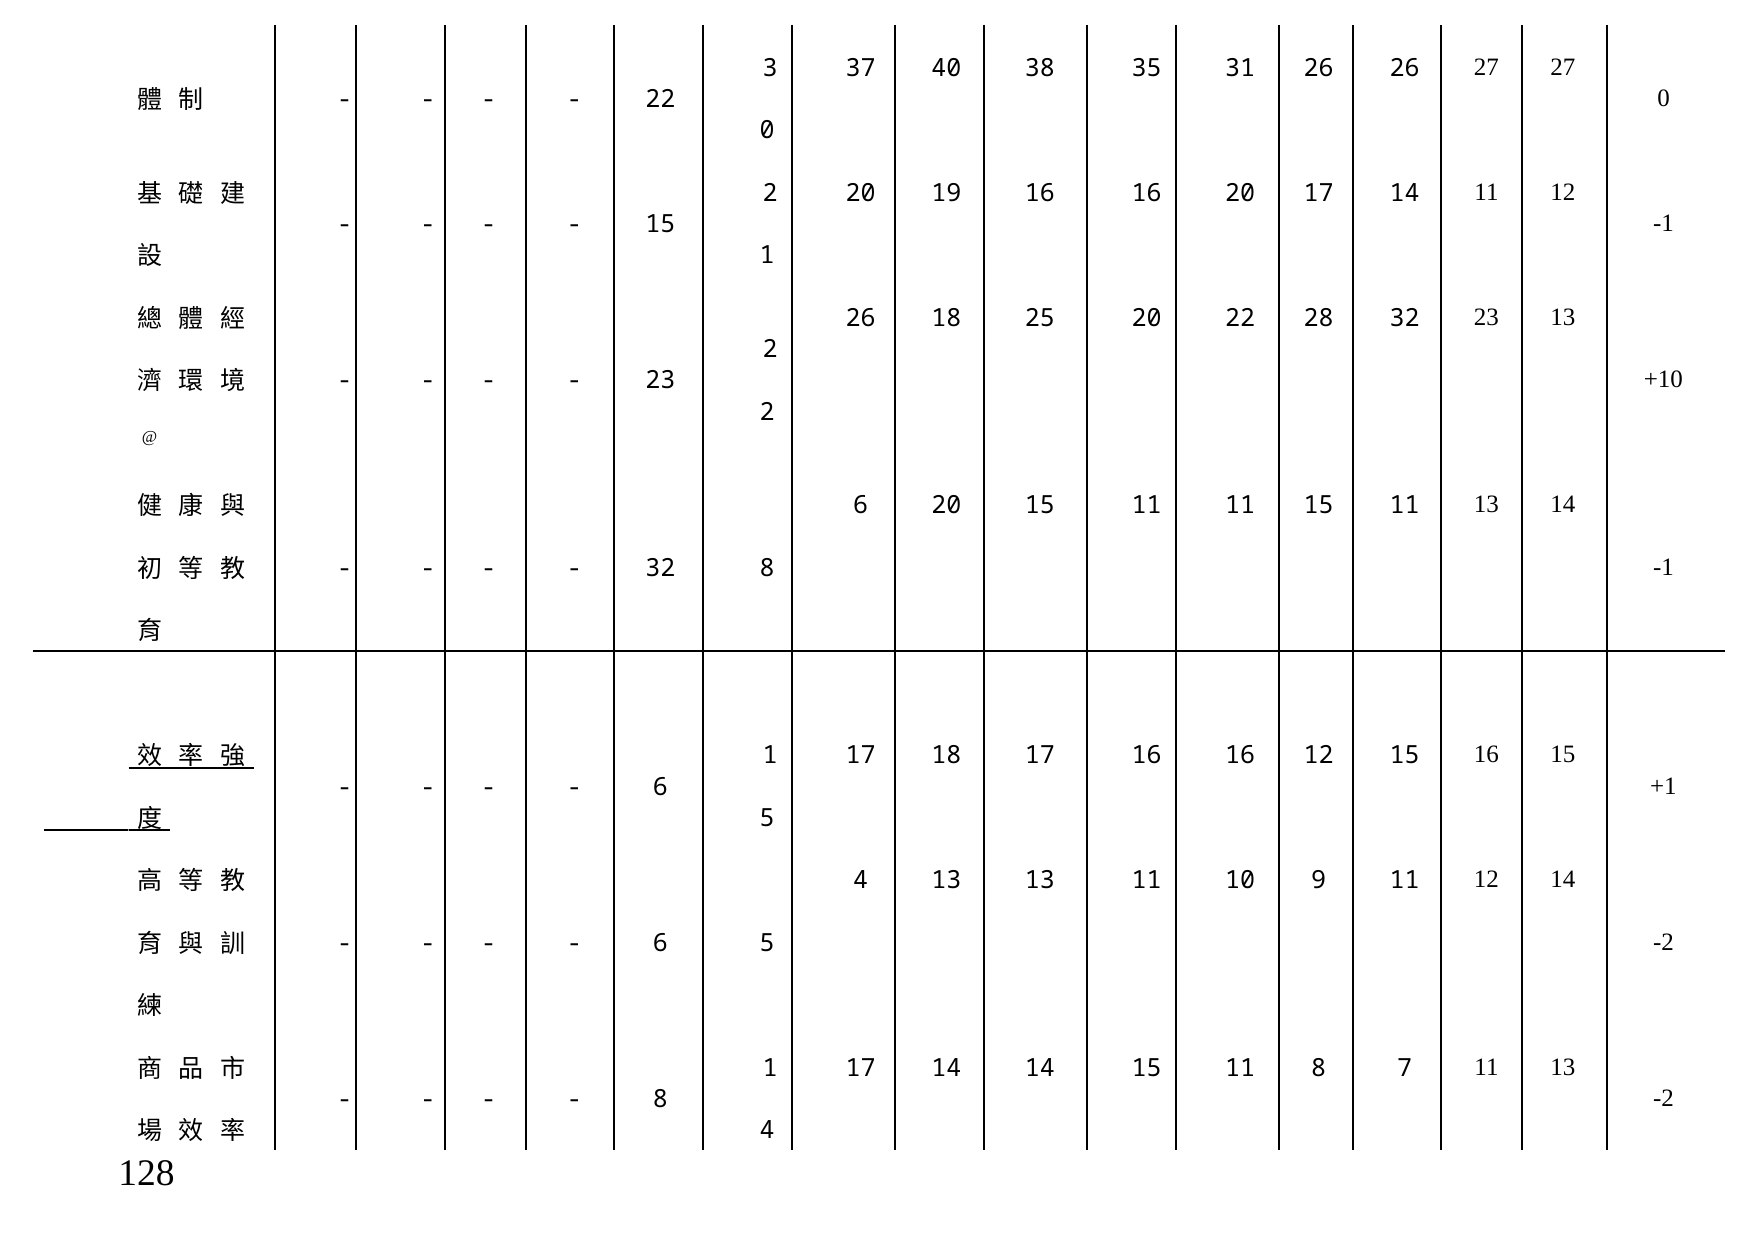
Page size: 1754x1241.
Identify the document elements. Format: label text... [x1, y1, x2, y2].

table_cell 28 [1280, 275, 1352, 462]
table_cell - [276, 652, 355, 837]
table_cell - [276, 25, 355, 150]
table_cell 12 [1442, 837, 1521, 1025]
table_cell 14 [704, 1025, 791, 1150]
table_cell 19 [896, 150, 983, 275]
table_cell 6 [615, 652, 702, 837]
table_cell - [527, 275, 613, 462]
table_cell 17 [793, 652, 894, 837]
table_cell 13 [896, 837, 983, 1025]
table_cell 健康與初等教育 [33, 462, 274, 650]
table_cell 7 [1354, 1025, 1440, 1150]
table_cell -1 [1608, 462, 1725, 650]
table_cell - [357, 462, 444, 650]
table_cell 高等教育與訓練 [33, 837, 274, 1025]
table_cell 11 [1177, 462, 1278, 650]
table_cell 11 [1354, 837, 1440, 1025]
table_cell 體制 [33, 25, 274, 150]
table_cell 11 [1442, 150, 1521, 275]
table_cell 15 [1523, 652, 1606, 837]
table_cell 15 [985, 462, 1086, 650]
table_cell - [276, 462, 355, 650]
table_cell 15 [1088, 1025, 1175, 1150]
table_cell 13 [985, 837, 1086, 1025]
table_cell - [527, 150, 613, 275]
table_cell - [527, 25, 613, 150]
table_cell 基礎建設 [33, 150, 274, 275]
table_cell 17 [793, 1025, 894, 1150]
table_cell 15 [704, 652, 791, 837]
table_cell 11 [1354, 462, 1440, 650]
table_cell - [276, 837, 355, 1025]
table_cell 0 [1608, 25, 1725, 150]
table_cell - [276, 1025, 355, 1150]
table_cell 35 [1088, 25, 1175, 150]
table_cell 17 [1280, 150, 1352, 275]
table_cell +1 [1608, 652, 1725, 837]
table_cell 21 [704, 150, 791, 275]
table_cell 23 [1442, 275, 1521, 462]
table_cell 14 [896, 1025, 983, 1150]
table_cell 12 [1280, 652, 1352, 837]
table_cell +10 [1608, 275, 1725, 462]
table_cell 22 [704, 275, 791, 462]
table_cell 13 [1523, 275, 1606, 462]
table_cell 31 [1177, 25, 1278, 150]
table_cell - [446, 652, 525, 837]
table_cell 27 [1523, 25, 1606, 150]
table_cell 5 [704, 837, 791, 1025]
table_cell 15 [615, 150, 702, 275]
table_cell - [446, 25, 525, 150]
table_cell 16 [1088, 150, 1175, 275]
table_cell 商品市場效率 [33, 1025, 274, 1150]
table_cell 32 [1354, 275, 1440, 462]
table_cell - [357, 1025, 444, 1150]
table_cell 20 [793, 150, 894, 275]
table_cell -1 [1608, 150, 1725, 275]
table_cell - [276, 275, 355, 462]
table_cell 15 [1354, 652, 1440, 837]
table_cell 32 [615, 462, 702, 650]
table_cell - [446, 150, 525, 275]
table_cell 30 [704, 25, 791, 150]
table_cell 14 [985, 1025, 1086, 1150]
table_cell 13 [1523, 1025, 1606, 1150]
table_cell - [527, 652, 613, 837]
table_cell 8 [1280, 1025, 1352, 1150]
table_cell - [527, 837, 613, 1025]
table_cell 效率強度 [33, 652, 274, 837]
table_cell - [446, 462, 525, 650]
table_cell 22 [1177, 275, 1278, 462]
table_cell 38 [985, 25, 1086, 150]
table_cell - [446, 275, 525, 462]
table_cell 18 [896, 652, 983, 837]
table_cell - [446, 837, 525, 1025]
table_cell - [357, 652, 444, 837]
table_cell 11 [1177, 1025, 1278, 1150]
table_cell - [527, 462, 613, 650]
table_cell 15 [1280, 462, 1352, 650]
table_cell 20 [1088, 275, 1175, 462]
table_cell 22 [615, 25, 702, 150]
table_cell 12 [1523, 150, 1606, 275]
table_cell 總體經濟環境@ [33, 275, 274, 462]
table_cell 20 [1177, 150, 1278, 275]
table_cell 37 [793, 25, 894, 150]
table_cell 6 [615, 837, 702, 1025]
table_cell 40 [896, 25, 983, 150]
table_cell 9 [1280, 837, 1352, 1025]
table_cell 26 [793, 275, 894, 462]
table_cell 16 [1088, 652, 1175, 837]
table_cell - [357, 150, 444, 275]
table_cell 6 [793, 462, 894, 650]
table_cell 17 [985, 652, 1086, 837]
table_cell 11 [1442, 1025, 1521, 1150]
table_cell 8 [615, 1025, 702, 1150]
table_cell 11 [1088, 462, 1175, 650]
table_cell -2 [1608, 837, 1725, 1025]
table_cell - [357, 837, 444, 1025]
table_cell 10 [1177, 837, 1278, 1025]
table_cell - [357, 25, 444, 150]
table_cell 27 [1442, 25, 1521, 150]
table_cell 20 [896, 462, 983, 650]
table_cell 16 [1177, 652, 1278, 837]
table_cell 11 [1088, 837, 1175, 1025]
table_cell 14 [1354, 150, 1440, 275]
table_cell 18 [896, 275, 983, 462]
table_cell 16 [1442, 652, 1521, 837]
table_cell 4 [793, 837, 894, 1025]
table_cell - [527, 1025, 613, 1150]
table_cell -2 [1608, 1025, 1725, 1150]
table_cell 14 [1523, 837, 1606, 1025]
table_cell 23 [615, 275, 702, 462]
table_cell - [446, 1025, 525, 1150]
table_cell 13 [1442, 462, 1521, 650]
table_cell 26 [1354, 25, 1440, 150]
table_cell 8 [704, 462, 791, 650]
table_cell 16 [985, 150, 1086, 275]
table_cell - [276, 150, 355, 275]
table_cell 14 [1523, 462, 1606, 650]
table_cell 26 [1280, 25, 1352, 150]
table_cell 25 [985, 275, 1086, 462]
table_cell - [357, 275, 444, 462]
